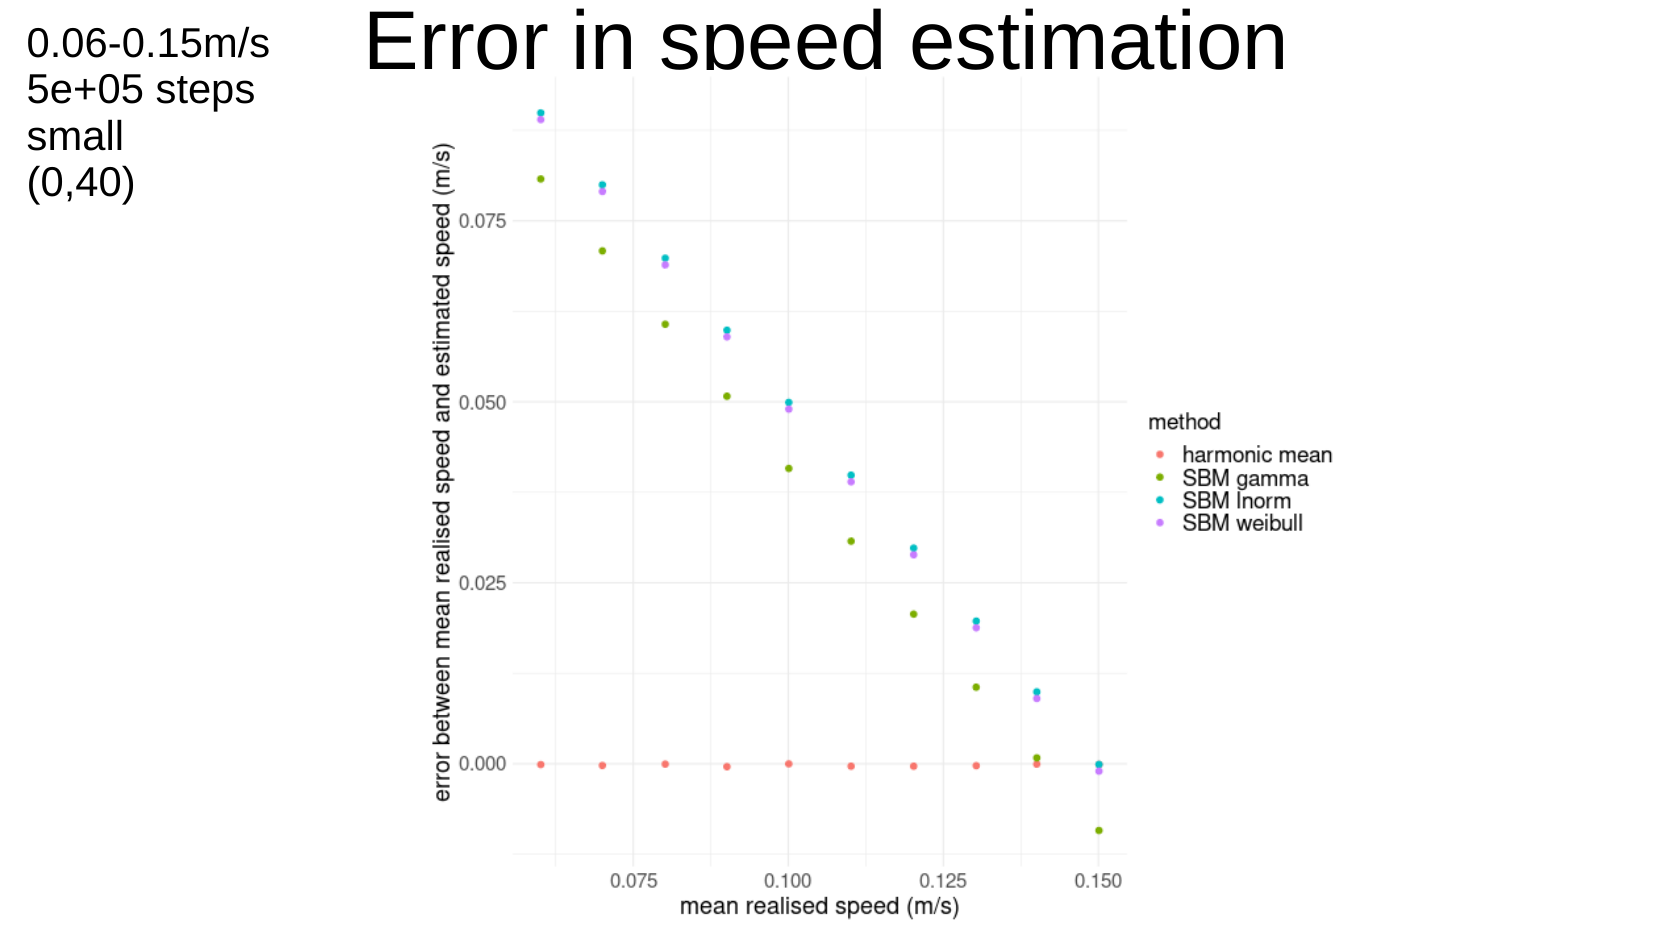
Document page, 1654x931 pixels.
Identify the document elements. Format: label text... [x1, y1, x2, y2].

title Error in speed estimation [82, 0, 1571, 119]
text_box 0.06-0.15m/s 5e+05 steps small (0,40) [11, 11, 378, 213]
picture [426, 70, 1347, 926]
